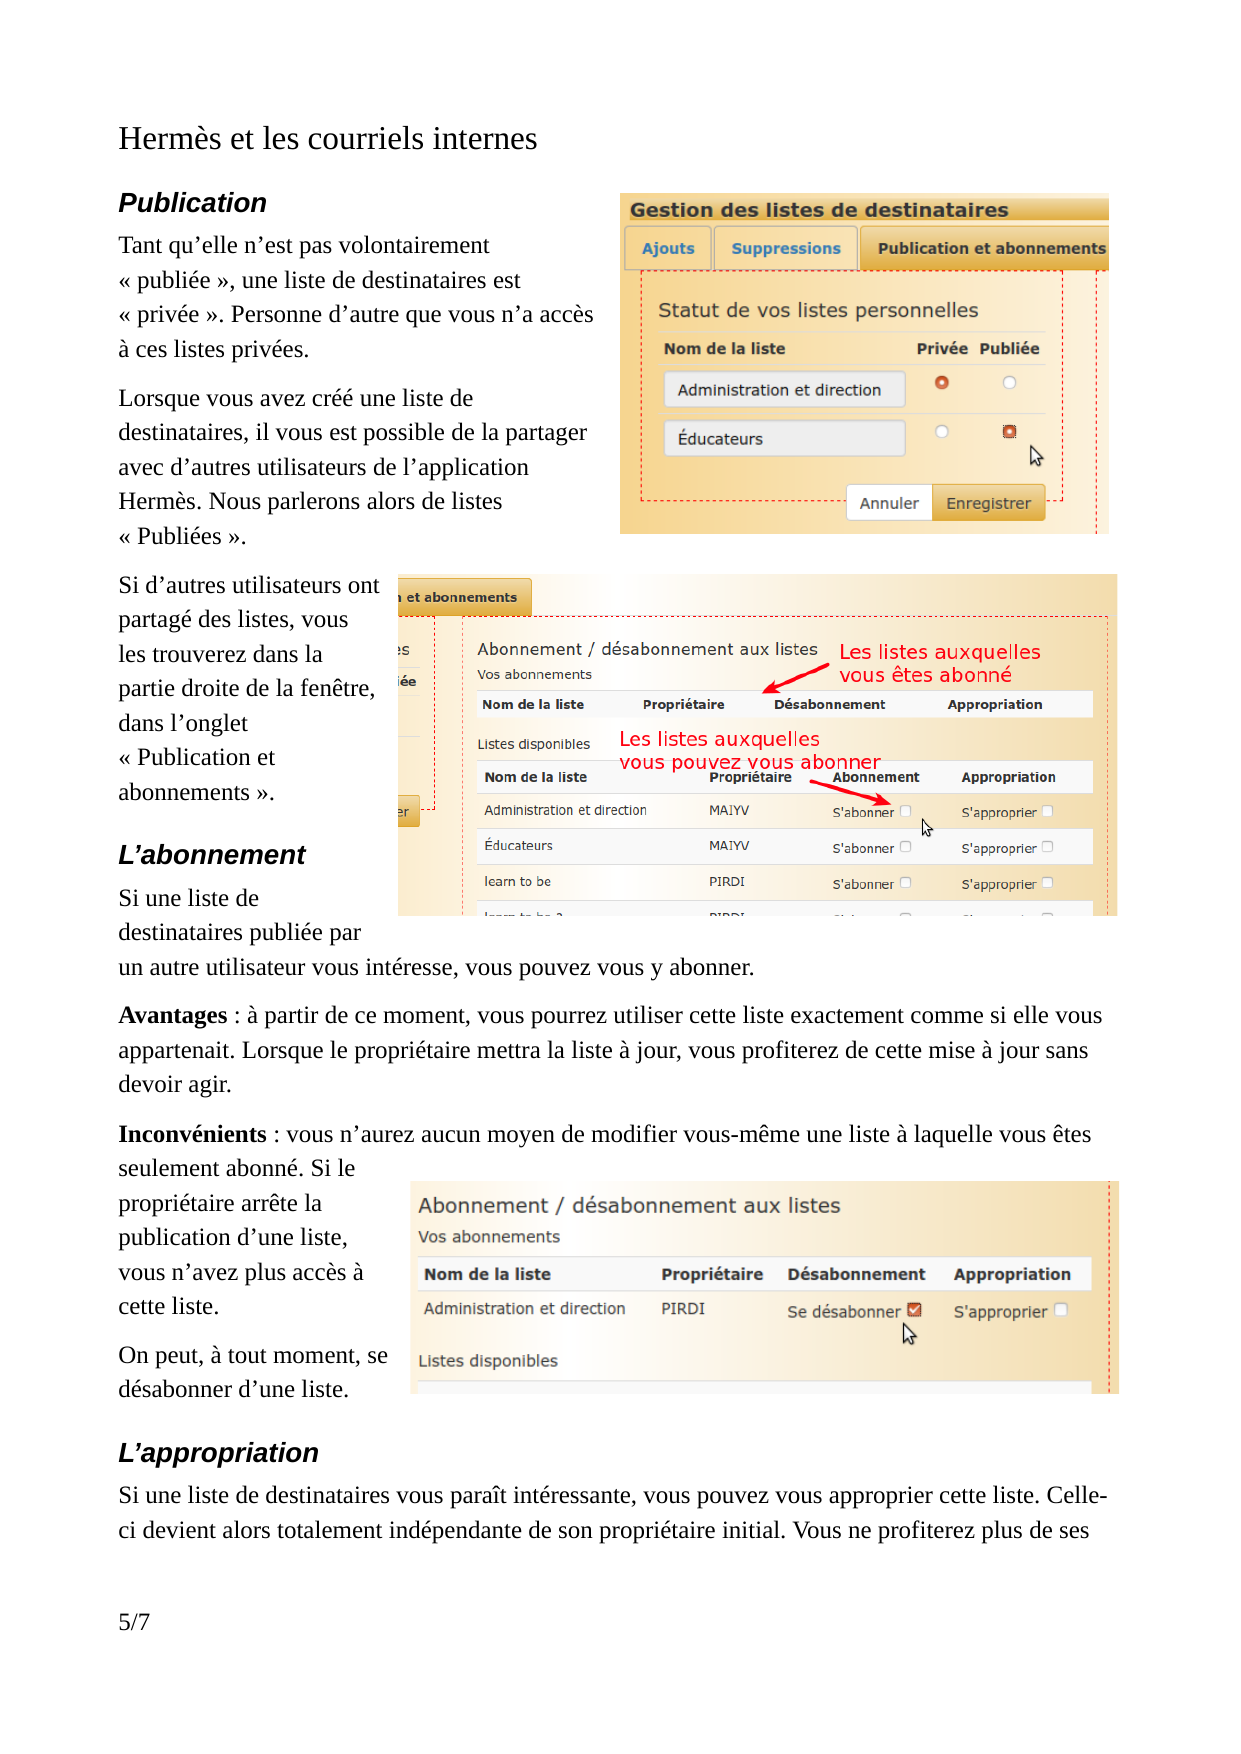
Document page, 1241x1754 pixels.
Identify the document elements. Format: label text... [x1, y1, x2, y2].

text Si une liste de destinataires vous paraît intéressante, vous pouvez vous approprier cette liste. Celle-ci devient alors totalement indépendante de son propriétaire initial. Vous ne profiterez plus de ses [118, 1481, 1122, 1544]
text Inconvénients : vous n’aurez aucun moyen de modifier vous-même une liste à laquelle vous êtes seulement abonné. Si le propriétaire arrête la publication d’une liste, vous n’avez plus accès à cette liste. [118, 1119, 1122, 1320]
text Si une liste de destinataires publiée par un autre utilisateur vous intéresse, vous pouvez vous y abonner. [118, 883, 1122, 980]
text Si d’autres utilisateurs ont partagé des listes, vous les trouverez dans la partie droite de la fenêtre, dans l’onglet « Publication et abonnements ». [118, 570, 1122, 805]
picture [620, 193, 1109, 534]
subtitle L’abonnement [118, 838, 398, 870]
subtitle Publication [118, 186, 1122, 218]
subtitle L’appropriation [118, 1436, 1122, 1468]
picture [398, 574, 1118, 916]
text Tant qu’elle n’est pas volontairement « publiée », une liste de destinataires est « privée ». Personne d’autre que vous n’a accès à ces listes privées. [118, 230, 620, 362]
text Avantages : à partir de ce moment, vous pourrez utiliser cette liste exactement comme si elle vous appartenait. Lorsque le propriétaire mettra la liste à jour, vous profiterez de cette mise à jour sans devoir agir. [118, 1001, 1122, 1098]
text On peut, à tout moment, se désabonner d’une liste. [118, 1340, 1122, 1403]
picture [410, 1181, 1120, 1394]
text Lorsque vous avez créé une liste de destinataires, il vous est possible de la partager avec d’autres utilisateurs de l’application Hermès. Nous parlerons alors de listes « Publiées ». [118, 383, 1122, 549]
